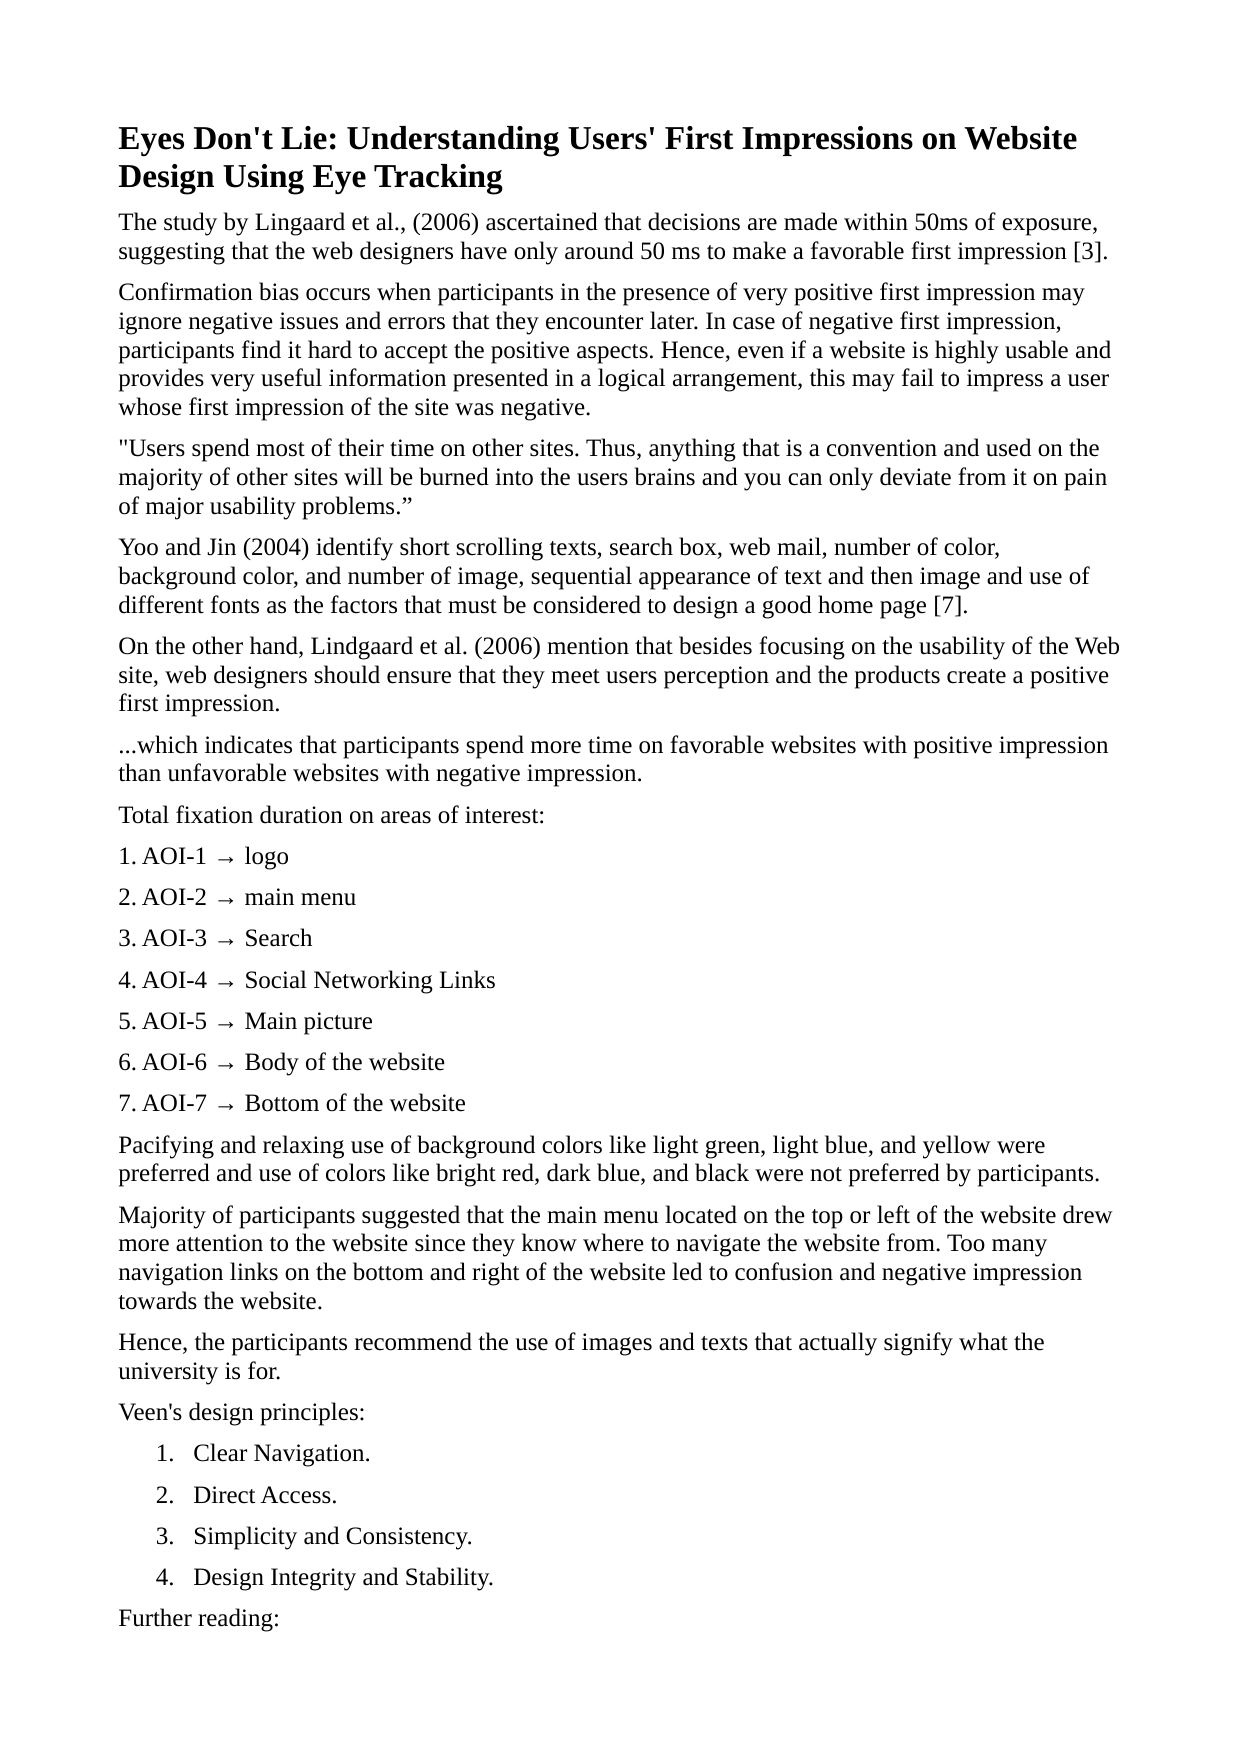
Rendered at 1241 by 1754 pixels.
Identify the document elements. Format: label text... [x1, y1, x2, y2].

text ...which indicates that participants spend more time on favorable websites with positive impression than unfavorable websites with negative impression. [118, 730, 1122, 787]
list Direct Access. [156, 1480, 1122, 1508]
text 3. AOI-3 → Search [118, 923, 1122, 952]
text "Users spend most of their time on other sites. Thus, anything that is a convention and used on the majority of other sites will be burned into the users brains and you can only deviate from it on pain of major usability problems.” [118, 433, 1122, 520]
text 7. AOI-7 → Bottom of the website [118, 1088, 1122, 1117]
text The study by Lingaard et al., (2006) ascertained that decisions are made within 50ms of exposure, suggesting that the web designers have only around 50 ms to make a favorable first impression [3]. [118, 207, 1122, 265]
text 6. AOI-6 → Body of the website [118, 1047, 1122, 1076]
text 4. AOI-4 → Social Networking Links [118, 965, 1122, 993]
text Total fixation duration on areas of interest: [118, 800, 1122, 828]
list Clear Navigation. [156, 1438, 1122, 1467]
list Design Integrity and Stability. [156, 1562, 1122, 1591]
text Veen's design principles: [118, 1397, 1122, 1426]
text Further reading: [118, 1603, 1122, 1632]
text 1. AOI-1 → logo [118, 841, 1122, 870]
text Majority of participants suggested that the main menu located on the top or left of the website drew more attention to the website since they know where to navigate the website from. Too many navigation links on the bottom and right of the website led to confusion and negative impression towards the website. [118, 1200, 1122, 1315]
text 5. AOI-5 → Main picture [118, 1006, 1122, 1035]
text Hence, the participants recommend the use of images and texts that actually signify what the university is for. [118, 1327, 1122, 1385]
text Pacifying and relaxing use of background colors like light green, light blue, and yellow were preferred and use of colors like bright red, dark blue, and black were not preferred by participants. [118, 1130, 1122, 1187]
list Simplicity and Consistency. [156, 1521, 1122, 1550]
text On the other hand, Lindgaard et al. (2006) mention that besides focusing on the usability of the Web site, web designers should ensure that they meet users perception and the products create a positive first impression. [118, 631, 1122, 717]
text Yoo and Jin (2004) identify short scrolling texts, search box, web mail, number of color, background color, and number of image, sequential appearance of text and then image and use of different fonts as the factors that must be considered to design a good home page [7]. [118, 532, 1122, 618]
text Confirmation bias occurs when participants in the presence of very positive first impression may ignore negative issues and errors that they encounter later. In case of negative first impression, participants find it hard to accept the positive aspects. Hence, even if a website is highly usable and provides very useful information presented in a logical arrangement, this may fail to impress a user whose first impression of the site was negative. [118, 277, 1122, 421]
text 2. AOI-2 → main menu [118, 882, 1122, 911]
subtitle Eyes Don't Lie: Understanding Users' First Impressions on Website Design Using Eye Tracking [118, 118, 1122, 195]
